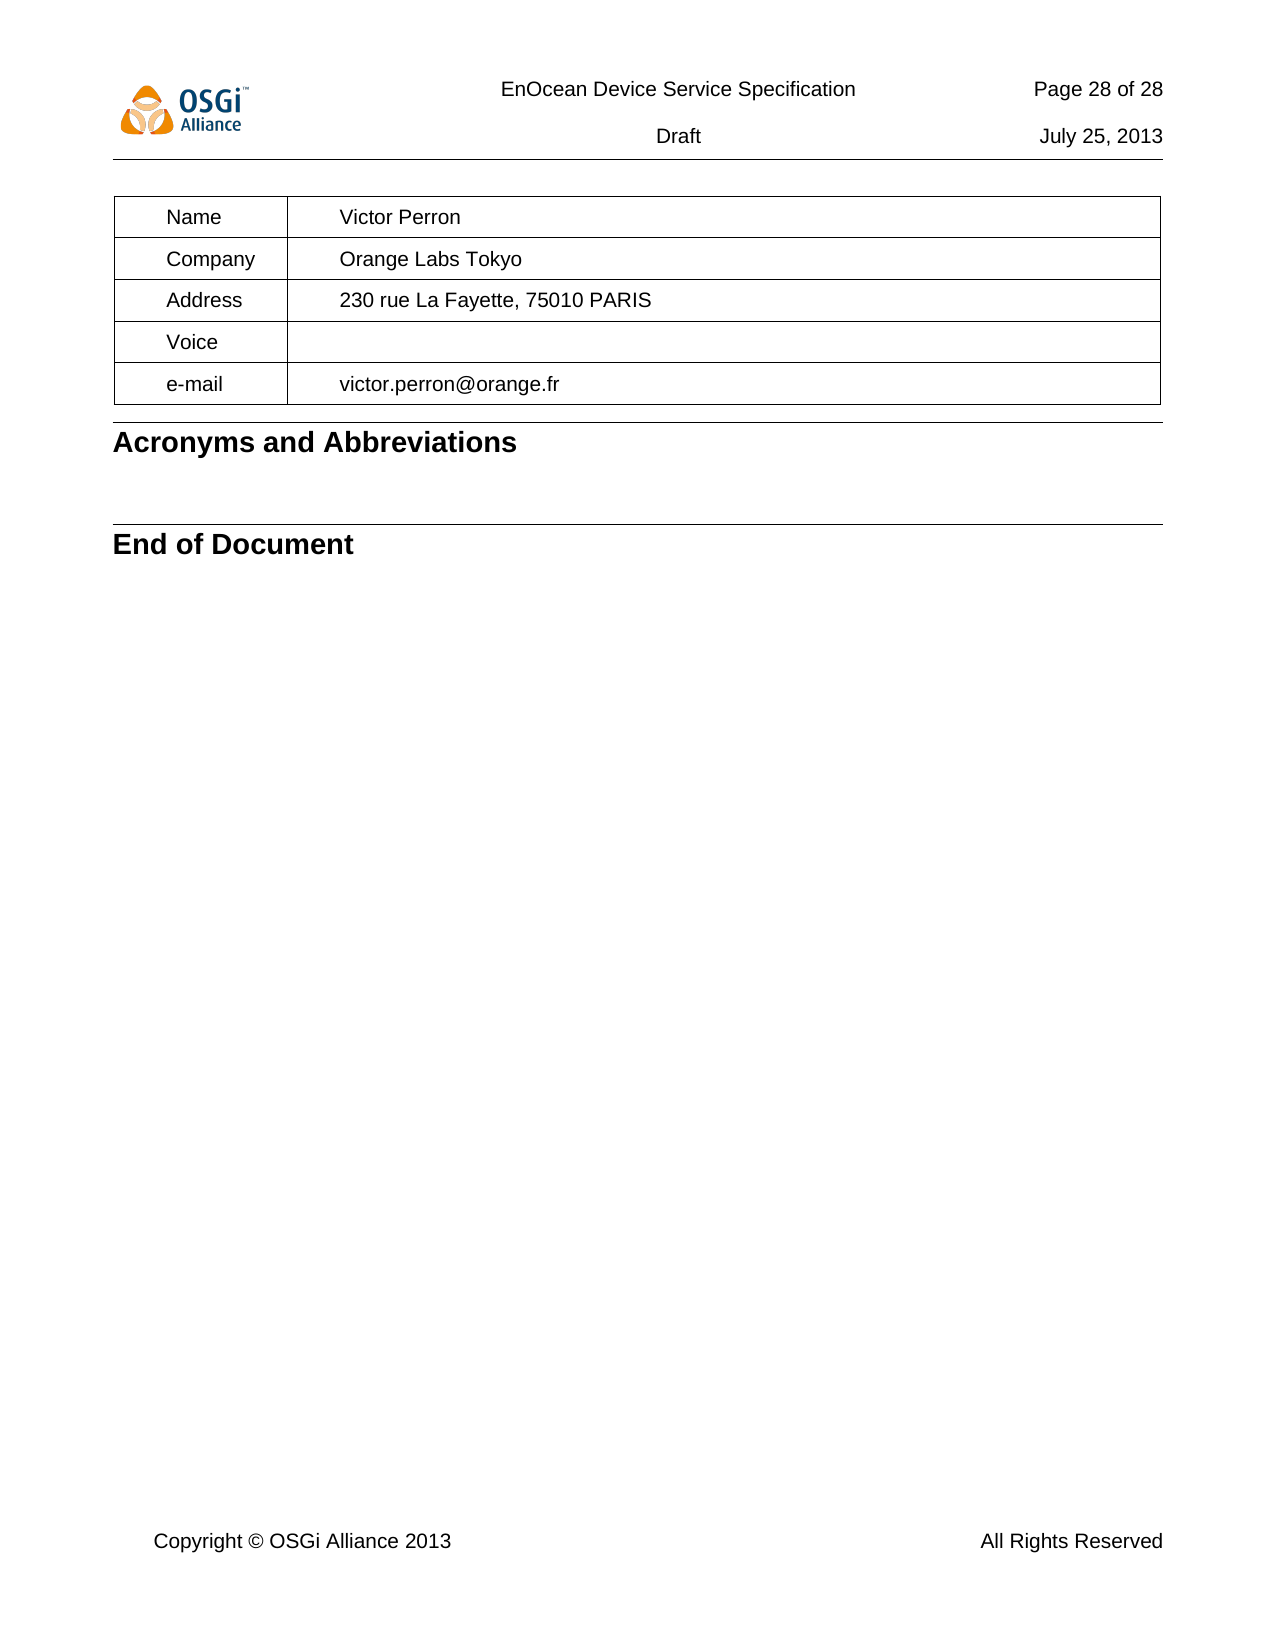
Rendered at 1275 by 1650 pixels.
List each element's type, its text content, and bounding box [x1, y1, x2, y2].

table_cell [288, 322, 1160, 362]
table_header Name [115, 197, 287, 237]
table_cell e-mail [115, 363, 287, 404]
table_cell Orange Labs Tokyo [288, 238, 1160, 279]
table_header Victor Perron [288, 197, 1160, 237]
picture [113, 78, 257, 142]
table_cell Address [115, 280, 287, 321]
subtitle End of Document [112, 525, 1163, 561]
table_cell victor.perron@orange.fr [288, 363, 1160, 404]
table_cell Voice [115, 322, 287, 362]
table_cell 230 rue La Fayette, 75010 PARIS [288, 280, 1160, 321]
subtitle Acronyms and Abbreviations [112, 423, 1163, 458]
table_cell Company [115, 238, 287, 279]
